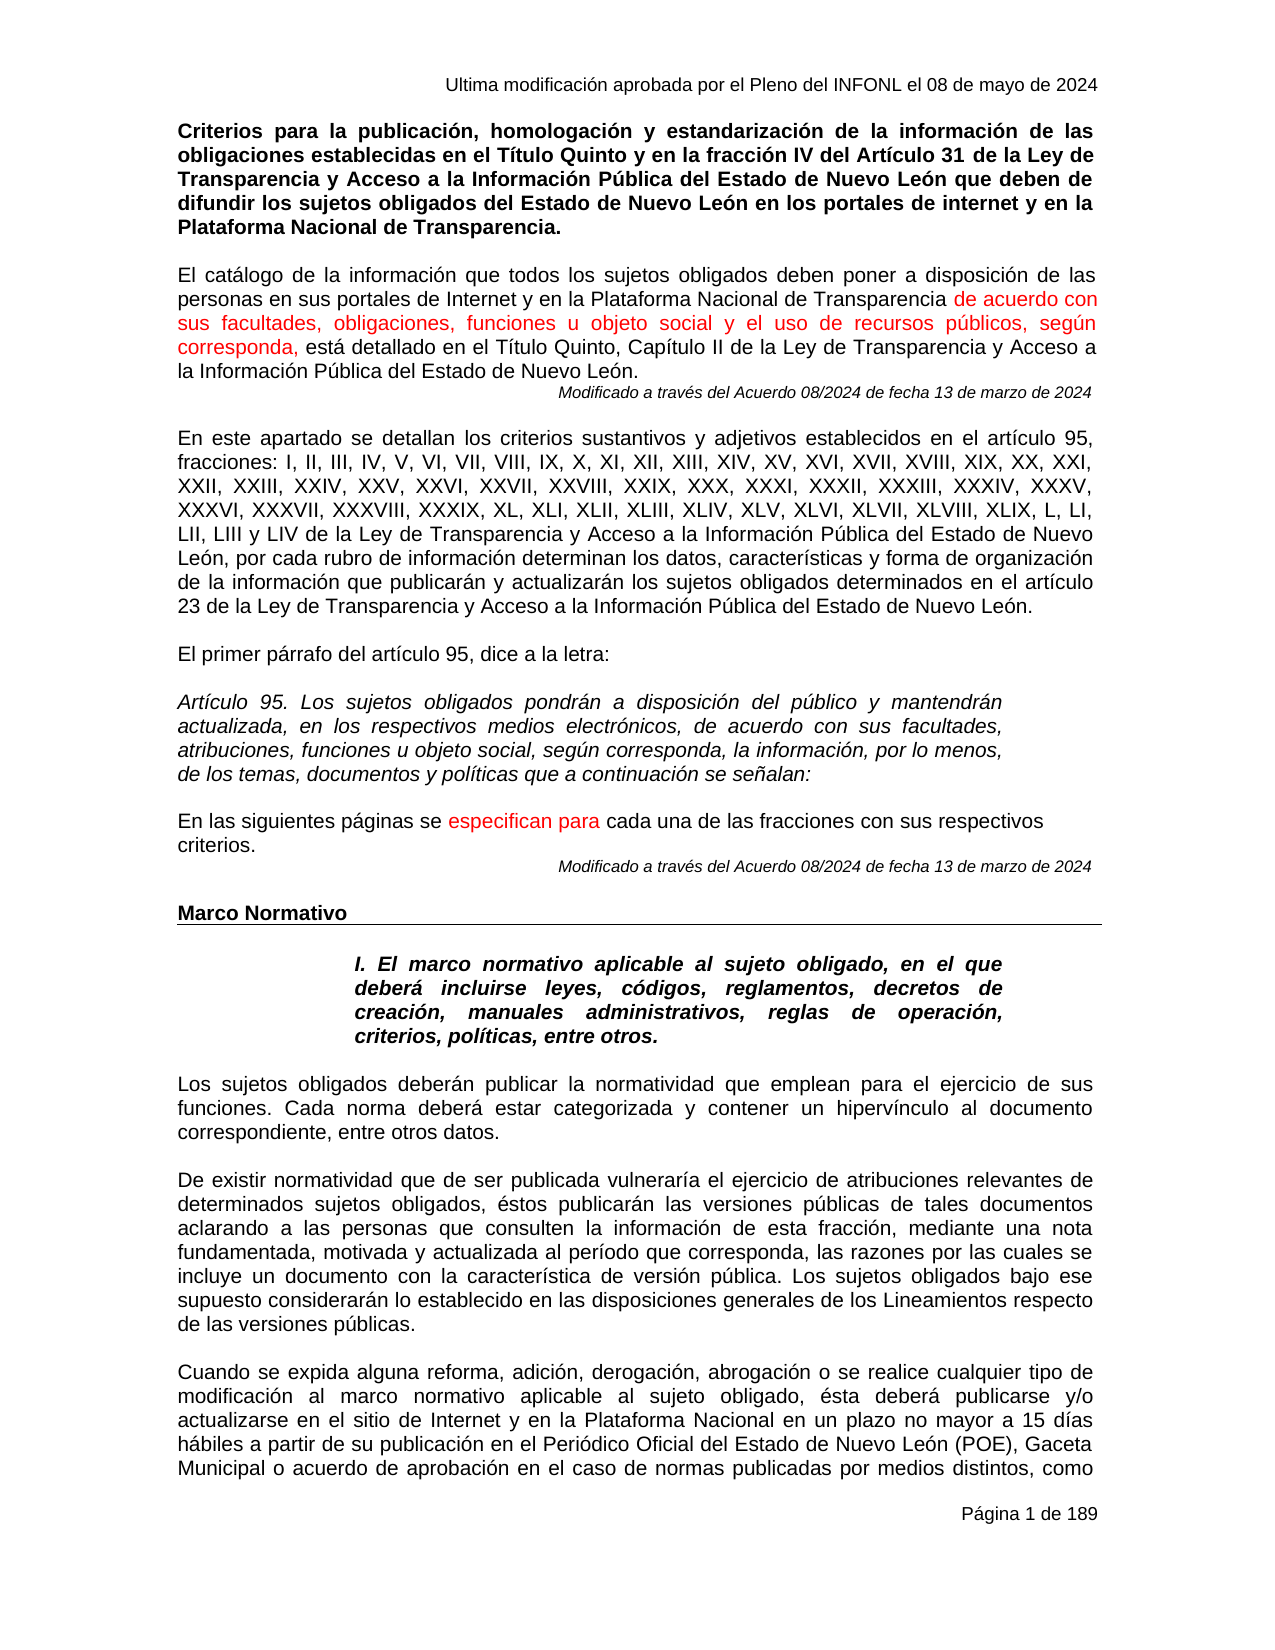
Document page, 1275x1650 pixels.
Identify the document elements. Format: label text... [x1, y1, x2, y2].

text En este apartado se detallan los criterios sustantivos y adjetivos establecidos en el artículo 95, fracciones: I, II, III, IV, V, VI, VII, VIII, IX, X, XI, XII, XIII, XIV, XV, XVI, XVII, XVIII, XIX, XX, XXI, XXII, XXIII, XXIV, XXV, XXVI, XXVII, XXVIII, XXIX, XXX, XXXI, XXXII, XXXIII, XXXIV, XXXV, XXXVI, XXXVII, XXXVIII, XXXIX, XL, XLI, XLII, XLIII, XLIV, XLV, XLVI, XLVII, XLVIII, XLIX, L, LI, LII, LIII y LIV de la Ley de Transparencia y Acceso a la Información Pública del Estado de Nuevo León, por cada rubro de información determinan los datos, características y forma de organización de la información que publicarán y actualizarán los sujetos obligados determinados en el artículo 23 de la Ley de Transparencia y Acceso a la Información Pública del Estado de Nuevo León. [177, 426, 1094, 618]
text Ultima modificación aprobada por el Pleno del INFONL el 08 de mayo de 2024 [177, 74, 1098, 95]
text Marco Normativo [177, 900, 1098, 924]
text De existir normatividad que de ser publicada vulneraría el ejercicio de atribuciones relevantes de determinados sujetos obligados, éstos publicarán las versiones públicas de tales documentos aclarando a las personas que consulten la información de esta fracción, mediante una nota fundamentada, motivada y actualizada al período que corresponda, las razones por las cuales se incluye un documento con la característica de versión pública. Los sujetos obligados bajo ese supuesto considerarán lo establecido en las disposiciones generales de los Lineamientos respecto de las versiones públicas. [177, 1168, 1094, 1336]
text El primer párrafo del artículo 95, dice a la letra: [177, 642, 1044, 666]
text I. El marco normativo aplicable al sujeto obligado, en el que deberá incluirse leyes, códigos, reglamentos, decretos de creación, manuales administrativos, reglas de operación, criterios, políticas, entre otros. [354, 952, 1006, 1048]
text Los sujetos obligados deberán publicar la normatividad que emplean para el ejercicio de sus funciones. Cada norma deberá estar categorizada y contener un hipervínculo al documento correspondiente, entre otros datos. [177, 1072, 1094, 1144]
text Cuando se expida alguna reforma, adición, derogación, abrogación o se realice cualquier tipo de modificación al marco normativo aplicable al sujeto obligado, ésta deberá publicarse y/o actualizarse en el sitio de Internet y en la Plataforma Nacional en un plazo no mayor a 15 días hábiles a partir de su publicación en el Periódico Oficial del Estado de Nuevo León (POE), Gaceta Municipal o acuerdo de aprobación en el caso de normas publicadas por medios distintos, como [177, 1359, 1094, 1479]
text El catálogo de la información que todos los sujetos obligados deben poner a disposición de las personas en sus portales de Internet y en la Plataforma Nacional de Transparencia de acuerdo con sus facultades, obligaciones, funciones u objeto social y el uso de recursos públicos, según corresponda, está detallado en el Título Quinto, Capítulo II de la Ley de Transparencia y Acceso a la Información Pública del Estado de Nuevo León. [177, 263, 1098, 383]
text Modificado a través del Acuerdo 08/2024 de fecha 13 de marzo de 2024 [177, 857, 1098, 876]
text Criterios para la publicación, homologación y estandarización de la información de las obligaciones establecidas en el Título Quinto y en la fracción IV del Artículo 31 de la Ley de Transparencia y Acceso a la Información Pública del Estado de Nuevo León que deben de difundir los sujetos obligados del Estado de Nuevo León en los portales de internet y en la Plataforma Nacional de Transparencia. [177, 119, 1094, 239]
text En las siguientes páginas se especifican para cada una de las fracciones con sus respectivos criterios. [177, 809, 1044, 857]
text Artículo 95. Los sujetos obligados pondrán a disposición del público y mantendrán actualizada, en los respectivos medios electrónicos, de acuerdo con sus facultades, atribuciones, funciones u objeto social, según corresponda, la información, por lo menos, de los temas, documentos y políticas que a continuación se señalan: [177, 689, 1006, 785]
text Modificado a través del Acuerdo 08/2024 de fecha 13 de marzo de 2024 [177, 383, 1098, 402]
